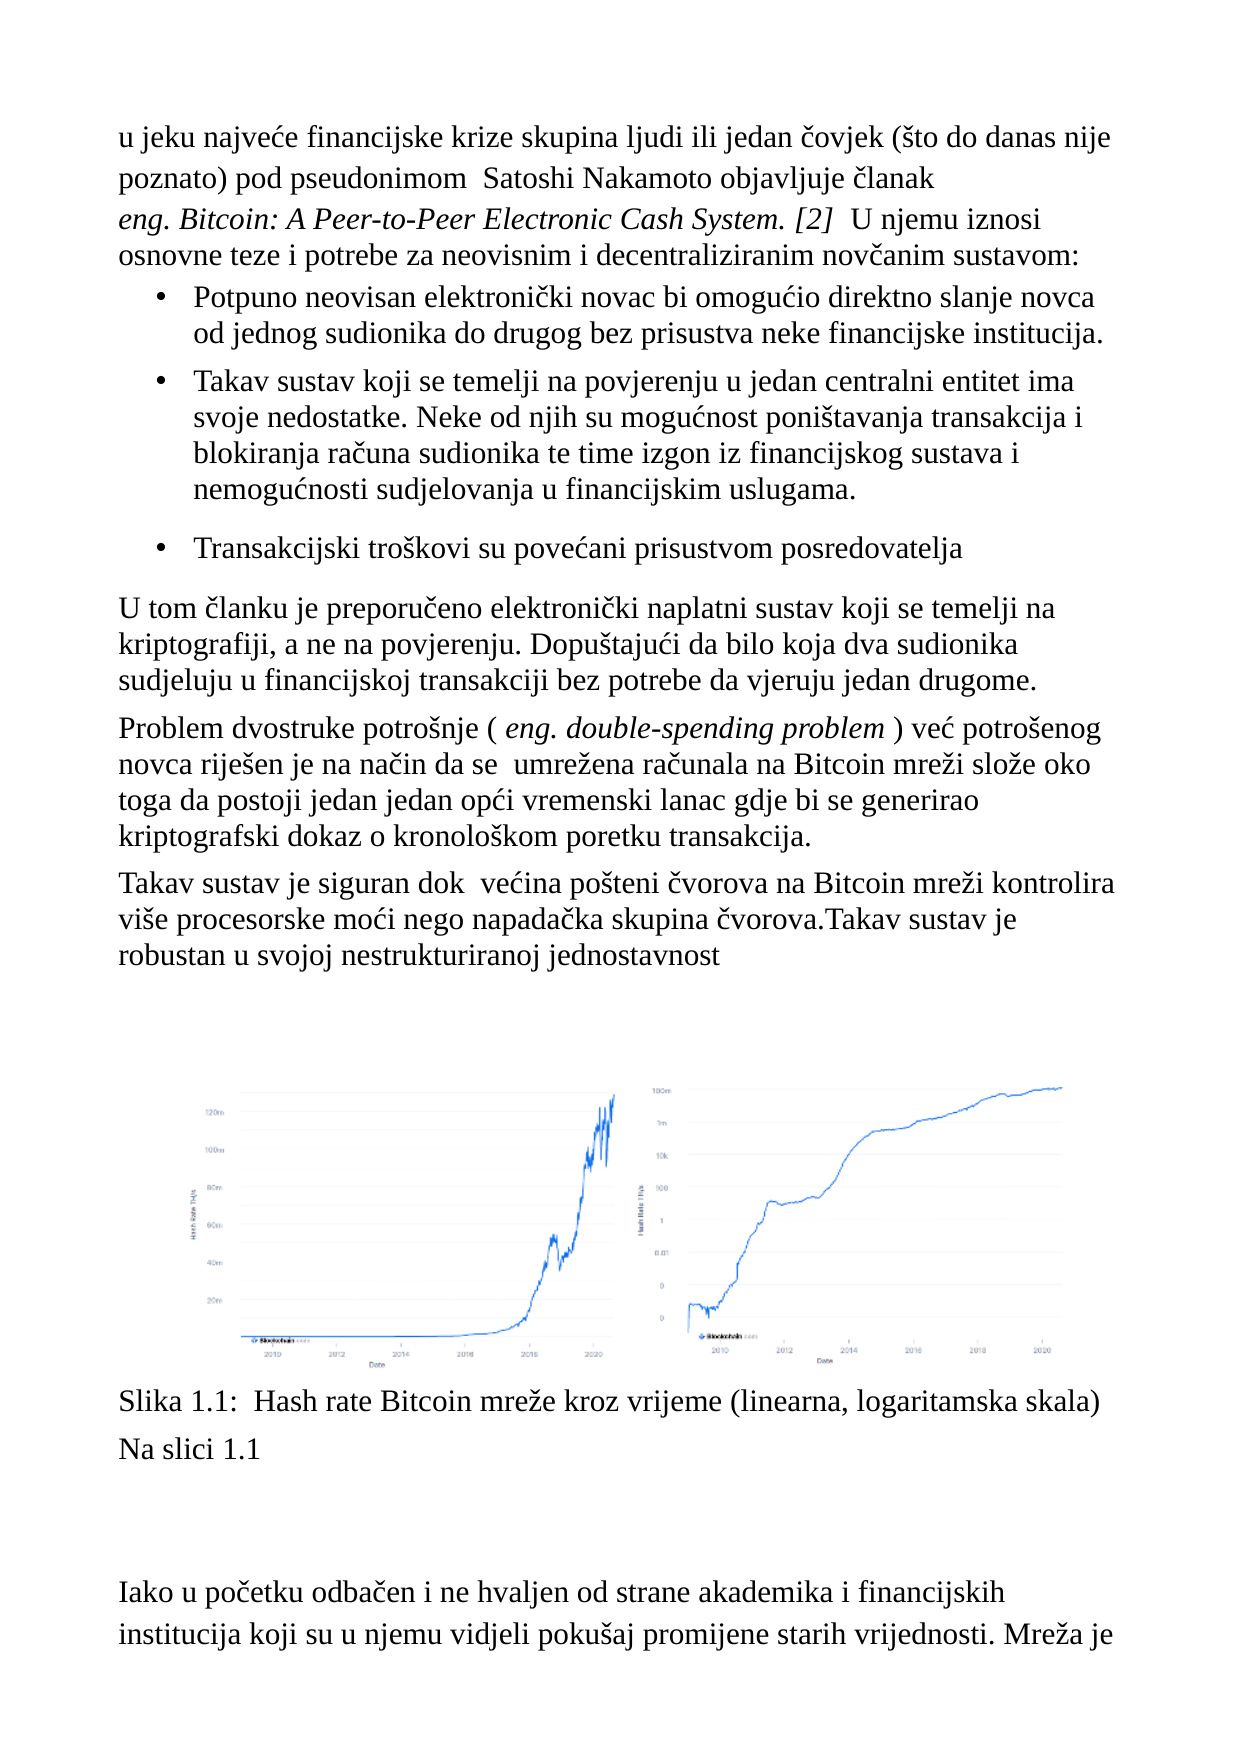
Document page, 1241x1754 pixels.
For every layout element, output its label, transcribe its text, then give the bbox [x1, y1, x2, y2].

list Transakcijski troškovi su povećani prisustvom posredovatelja [156, 530, 1122, 566]
text Problem dvostruke potrošnje ( eng. double-spending problem ) već potrošenog novca riješen je na način da se umrežena računala na Bitcoin mreži slože oko toga da postoji jedan jedan opći vremenski lanac gdje bi se generirao kriptografski dokaz o kronološkom poretku transakcija. [118, 709, 1122, 853]
picture [171, 1060, 1095, 1383]
text Na slici 1.1 [118, 1430, 1122, 1466]
text u jeku najveće financijske krize skupina ljudi ili jedan čovjek (što do danas nije poznato) pod pseudonimom Satoshi Nakamoto objavljuje članak [118, 118, 1122, 195]
text Iako u početku odbačen i ne hvaljen od strane akademika i financijskih institucija koji su u njemu vidjeli pokušaj promijene starih vrijednosti. Mreža je [118, 1574, 1122, 1651]
list Takav sustav koji se temelji na povjerenju u jedan centralni entitet ima svoje nedostatke. Neke od njih su mogućnost poništavanja transakcija i blokiranja računa sudionika te time izgon iz financijskog sustava i nemogućnosti sudjelovanja u financijskim uslugama. [156, 362, 1122, 506]
text Takav sustav je siguran dok većina pošteni čvorova na Bitcoin mreži kontrolira više procesorske moći nego napadačka skupina čvorova.Takav sustav je robustan u svojoj nestrukturiranoj jednostavnost [118, 865, 1122, 972]
list Potpuno neovisan elektronički novac bi omogućio direktno slanje novca od jednog sudionika do drugog bez prisustva neke financijske institucija. [156, 278, 1122, 350]
text eng. Bitcoin: A Peer-to-Peer Electronic Cash System. [2] U njemu iznosi osnovne teze i potrebe za neovisnim i decentraliziranim novčanim sustavom: [118, 201, 1122, 272]
text Slika 1.1: Hash rate Bitcoin mreže kroz vrijeme (linearna, logaritamska skala) [118, 1383, 1122, 1418]
text U tom članku je preporučeno elektronički naplatni sustav koji se temelji na kriptografiji, a ne na povjerenju. Dopuštajući da bilo koja dva sudionika sudjeluju u financijskoj transakciji bez potrebe da vjeruju jedan drugome. [118, 589, 1122, 697]
